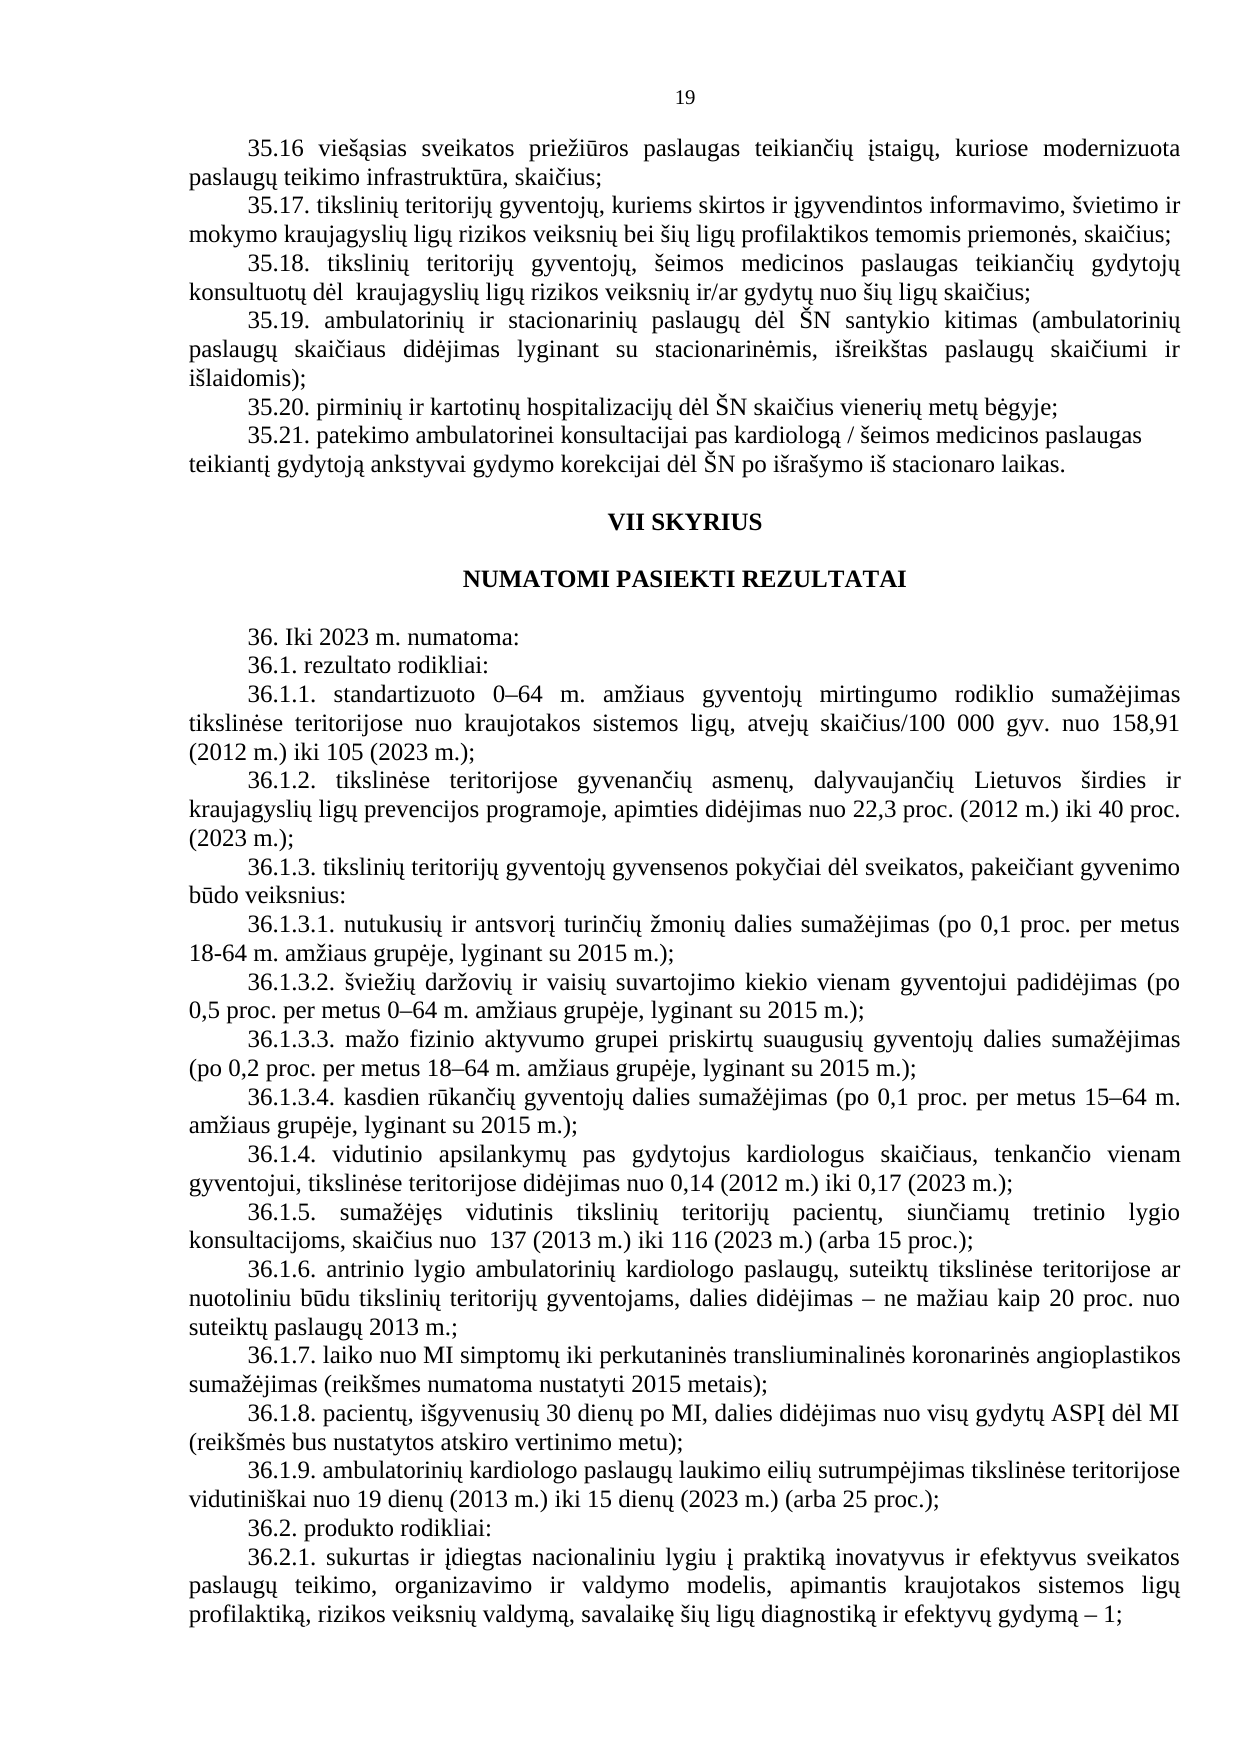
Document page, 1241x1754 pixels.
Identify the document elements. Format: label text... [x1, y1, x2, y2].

text 35.18. tikslinių teritorijų gyventojų, šeimos medicinos paslaugas teikiančių gydytojų konsultuotų dėl kraujagyslių ligų rizikos veiksnių ir/ar gydytų nuo šių ligų skaičius; [188, 248, 1181, 306]
text 36.1.1. standartizuoto 0–64 m. amžiaus gyventojų mirtingumo rodiklio sumažėjimas tikslinėse teritorijose nuo kraujotakos sistemos ligų, atvejų skaičius/100 000 gyv. nuo 158,91 (2012 m.) iki 105 (2023 m.); [188, 679, 1181, 766]
text VII SKYRIUS [188, 507, 1181, 536]
text 36.1. rezultato rodikliai: [188, 651, 1181, 679]
text NUMATOMI PASIEKTI REZULTATAI [188, 564, 1181, 593]
text 35.20. pirminių ir kartotinų hospitalizacijų dėl ŠN skaičius vienerių metų bėgyje; [188, 392, 1181, 421]
text 36.1.4. vidutinio apsilankymų pas gydytojus kardiologus skaičiaus, tenkančio vienam gyventojui, tikslinėse teritorijose didėjimas nuo 0,14 (2012 m.) iki 0,17 (2023 m.); [188, 1139, 1181, 1197]
text 36.1.3. tikslinių teritorijų gyventojų gyvensenos pokyčiai dėl sveikatos, pakeičiant gyvenimo būdo veiksnius: [188, 852, 1181, 909]
text 36.1.3.2. šviežių daržovių ir vaisių suvartojimo kiekio vienam gyventojui padidėjimas (po 0,5 proc. per metus 0–64 m. amžiaus grupėje, lyginant su 2015 m.); [188, 967, 1181, 1024]
text 36.1.3.1. nutukusių ir antsvorį turinčių žmonių dalies sumažėjimas (po 0,1 proc. per metus 18-64 m. amžiaus grupėje, lyginant su 2015 m.); [188, 909, 1181, 967]
text 35.16 viešąsias sveikatos priežiūros paslaugas teikiančių įstaigų, kuriose modernizuota paslaugų teikimo infrastruktūra, skaičius; [188, 133, 1181, 191]
text 36.1.9. ambulatorinių kardiologo paslaugų laukimo eilių sutrumpėjimas tikslinėse teritorijose vidutiniškai nuo 19 dienų (2013 m.) iki 15 dienų (2023 m.) (arba 25 proc.); [188, 1456, 1181, 1513]
text 35.17. tikslinių teritorijų gyventojų, kuriems skirtos ir įgyvendintos informavimo, švietimo ir mokymo kraujagyslių ligų rizikos veiksnių bei šių ligų profilaktikos temomis priemonės, skaičius; [188, 191, 1181, 248]
text 36.1.3.3. mažo fizinio aktyvumo grupei priskirtų suaugusių gyventojų dalies sumažėjimas (po 0,2 proc. per metus 18–64 m. amžiaus grupėje, lyginant su 2015 m.); [188, 1024, 1181, 1082]
text 35.19. ambulatorinių ir stacionarinių paslaugų dėl ŠN santykio kitimas (ambulatorinių paslaugų skaičiaus didėjimas lyginant su stacionarinėmis, išreikštas paslaugų skaičiumi ir išlaidomis); [188, 306, 1181, 392]
text 36.1.6. antrinio lygio ambulatorinių kardiologo paslaugų, suteiktų tikslinėse teritorijose ar nuotoliniu būdu tikslinių teritorijų gyventojams, dalies didėjimas – ne mažiau kaip 20 proc. nuo suteiktų paslaugų 2013 m.; [188, 1254, 1181, 1341]
text 35.21. patekimo ambulatorinei konsultacijai pas kardiologą / šeimos medicinos paslaugas teikiantį gydytoją ankstyvai gydymo korekcijai dėl ŠN po išrašymo iš stacionaro laikas. [188, 421, 1181, 478]
text 36.2. produkto rodikliai: [188, 1513, 1181, 1542]
text 36.1.8. pacientų, išgyvenusių 30 dienų po MI, dalies didėjimas nuo visų gydytų ASPĮ dėl MI (reikšmės bus nustatytos atskiro vertinimo metu); [188, 1398, 1181, 1456]
text 36.2.1. sukurtas ir įdiegtas nacionaliniu lygiu į praktiką inovatyvus ir efektyvus sveikatos paslaugų teikimo, organizavimo ir valdymo modelis, apimantis kraujotakos sistemos ligų profilaktiką, rizikos veiksnių valdymą, savalaikę šių ligų diagnostiką ir efektyvų gydymą – 1; [188, 1542, 1181, 1628]
text 36.1.5. sumažėjęs vidutinis tikslinių teritorijų pacientų, siunčiamų tretinio lygio konsultacijoms, skaičius nuo 137 (2013 m.) iki 116 (2023 m.) (arba 15 proc.); [188, 1197, 1181, 1254]
text 36.1.3.4. kasdien rūkančių gyventojų dalies sumažėjimas (po 0,1 proc. per metus 15–64 m. amžiaus grupėje, lyginant su 2015 m.); [188, 1082, 1181, 1139]
text 36.1.2. tikslinėse teritorijose gyvenančių asmenų, dalyvaujančių Lietuvos širdies ir kraujagyslių ligų prevencijos programoje, apimties didėjimas nuo 22,3 proc. (2012 m.) iki 40 proc. (2023 m.); [188, 766, 1181, 852]
text 36.1.7. laiko nuo MI simptomų iki perkutaninės transliuminalinės koronarinės angioplastikos sumažėjimas (reikšmes numatoma nustatyti 2015 metais); [188, 1341, 1181, 1398]
text 36. Iki 2023 m. numatoma: [188, 622, 1181, 651]
